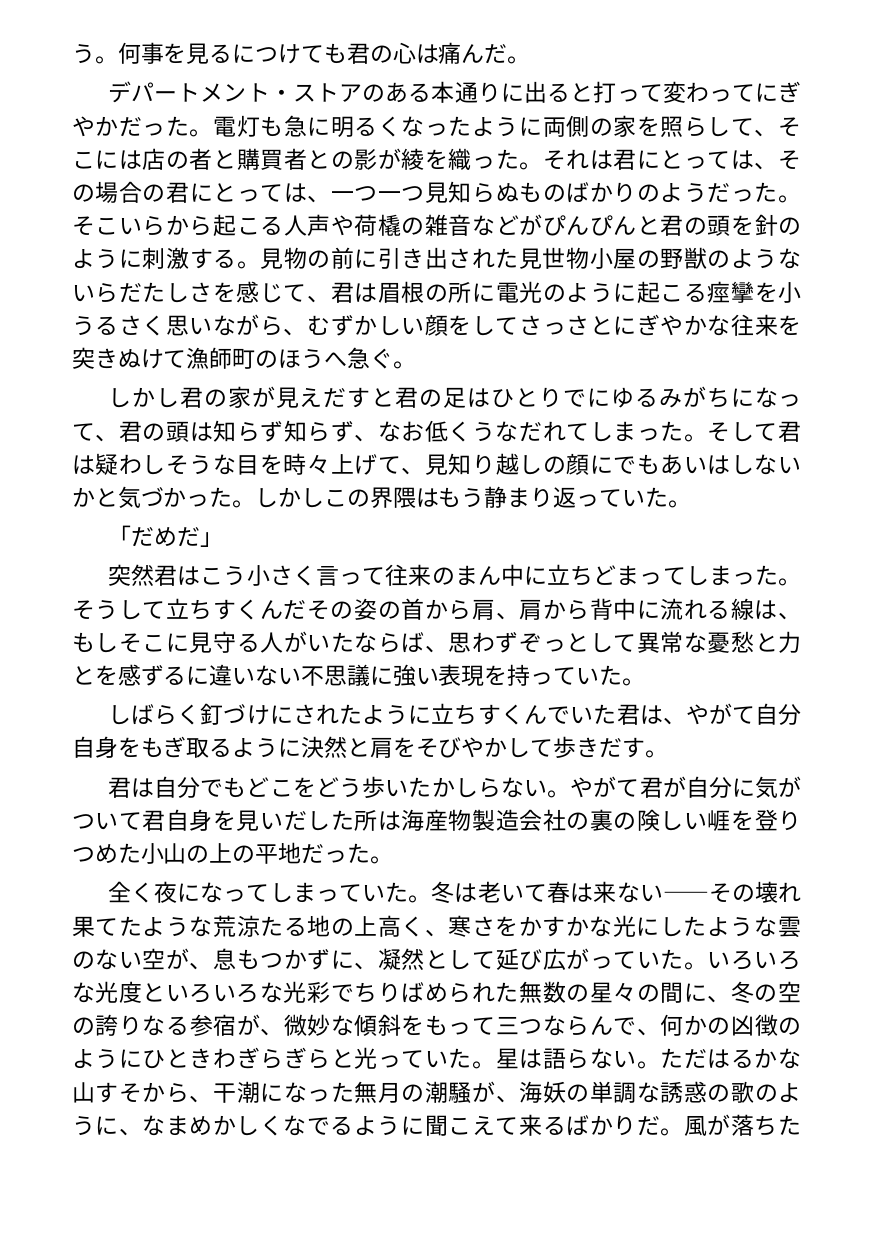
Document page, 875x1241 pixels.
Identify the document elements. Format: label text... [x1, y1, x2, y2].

text う。何事を見るにつけても君の心は痛んだ。 [72, 36, 802, 69]
text しかし君の家が見えだすと君の足はひとりでにゆるみがちになって、君の頭は知らず知らず、なお低くうなだれてしまった。そして君は疑わしそうな目を時々上げて、見知り越しの顔にでもあいはしないかと気づかった。しかしこの界隈はもう静まり返っていた。 [72, 380, 802, 513]
text しばらく釘づけにされたように立ちすくんでいた君は、やがて自分自身をもぎ取るように決然と肩をそびやかして歩きだす。 [72, 697, 802, 763]
text デパートメント・ストアのある本通りに出ると打って変わってにぎやかだった。電灯も急に明るくなったように両側の家を照らして、そこには店の者と購買者との影が綾を織った。それは君にとっては、その場合の君にとっては、一つ一つ見知らぬものばかりのようだった。そこいらから起こる人声や荷橇の雑音などがぴんぴんと君の頭を針のように刺激する。見物の前に引き出された見世物小屋の野獣のようないらだたしさを感じて、君は眉根の所に電光のように起こる痙攣を小うるさく思いながら、むずかしい顔をしてさっさとにぎやかな往来を突きぬけて漁師町のほうへ急ぐ。 [72, 75, 802, 374]
text 全く夜になってしまっていた。冬は老いて春は来ない――その壊れ果てたような荒涼たる地の上高く、寒さをかすかな光にしたような雲のない空が、息もつかずに、凝然として延び広がっていた。いろいろな光度といろいろな光彩でちりばめられた無数の星々の間に、冬の空の誇りなる参宿が、微妙な傾斜をもって三つならんで、何かの凶徴のようにひときわぎらぎらと光っていた。星は語らない。ただはるかな山すそから、干潮になった無月の潮騒が、海妖の単調な誘惑の歌のように、なまめかしくなでるように聞こえて来るばかりだ。風が落ちた [72, 875, 802, 1141]
text 君は自分でもどこをどう歩いたかしらない。やがて君が自分に気がついて君自身を見いだした所は海産物製造会社の裏の険しい崕を登りつめた小山の上の平地だった。 [72, 769, 802, 869]
text 突然君はこう小さく言って往来のまん中に立ちどまってしまった。そうして立ちすくんだその姿の首から肩、肩から背中に流れる線は、もしそこに見守る人がいたならば、思わずぞっとして異常な憂愁と力とを感ずるに違いない不思議に強い表現を持っていた。 [72, 558, 802, 691]
text 「だめだ」 [72, 519, 802, 552]
